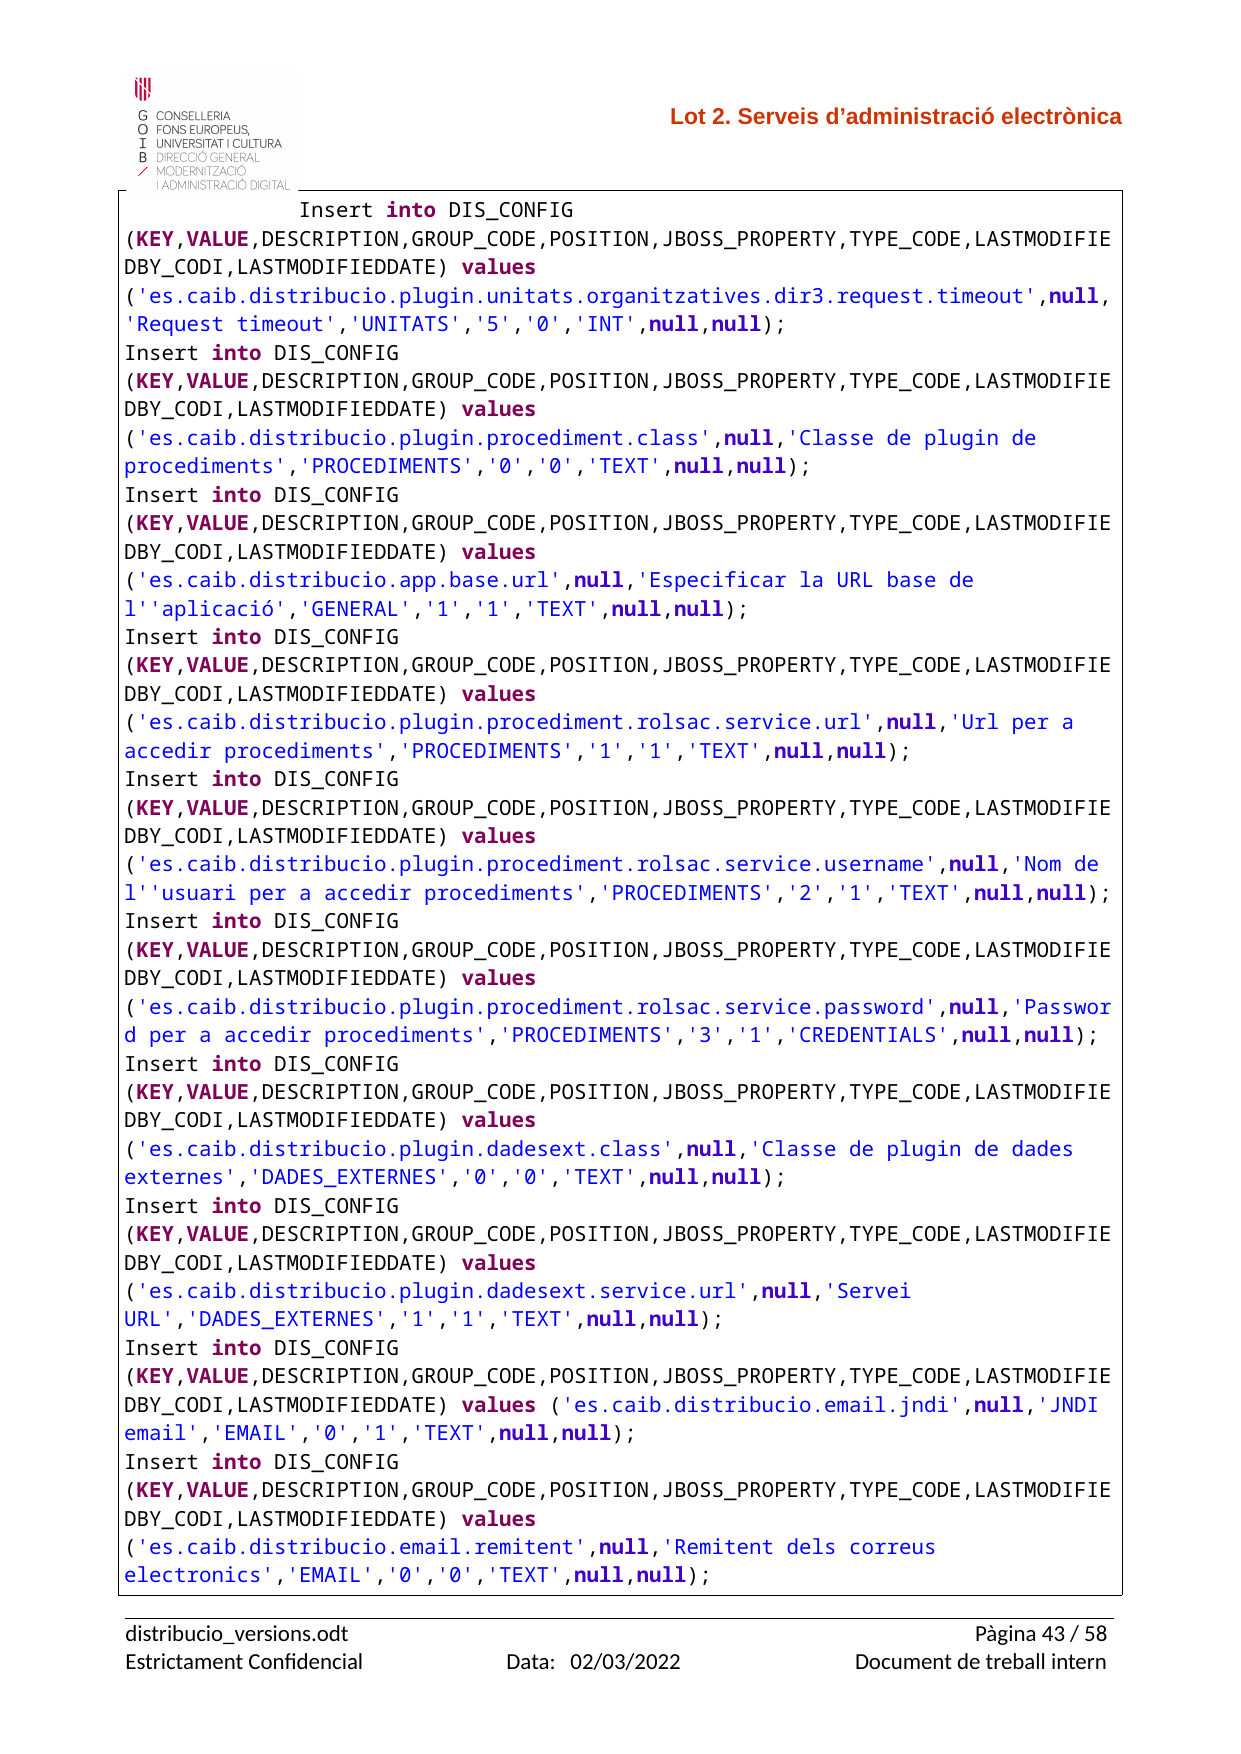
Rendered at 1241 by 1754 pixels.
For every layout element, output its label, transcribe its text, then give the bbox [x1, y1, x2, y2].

table_header Insert into DIS_CONFIG (KEY,VALUE,DESCRIPTION,GROUP_CODE,POSITION,JBOSS_PROPERTY,TYPE_CODE,LASTMODIFIEDBY_CODI,LASTMODIFIEDDATE) values ('es.caib.distribucio.plugin.unitats.organitzatives.dir3.request.timeout',null,'Request timeout','UNITATS','5','0','INT',null,null); Insert into DIS_CONFIG (KEY,VALUE,DESCRIPTION,GROUP_CODE,POSITION,JBOSS_PROPERTY,TYPE_CODE,LASTMODIFIEDBY_CODI,LASTMODIFIEDDATE) values ('es.caib.distribucio.plugin.procediment.class',null,'Classe de plugin de procediments','PROCEDIMENTS','0','0','TEXT',null,null); Insert into DIS_CONFIG (KEY,VALUE,DESCRIPTION,GROUP_CODE,POSITION,JBOSS_PROPERTY,TYPE_CODE,LASTMODIFIEDBY_CODI,LASTMODIFIEDDATE) values ('es.caib.distribucio.app.base.url',null,'Especificar la URL base de l''aplicació','GENERAL','1','1','TEXT',null,null); Insert into DIS_CONFIG (KEY,VALUE,DESCRIPTION,GROUP_CODE,POSITION,JBOSS_PROPERTY,TYPE_CODE,LASTMODIFIEDBY_CODI,LASTMODIFIEDDATE) values ('es.caib.distribucio.plugin.procediment.rolsac.service.url',null,'Url per a accedir procediments','PROCEDIMENTS','1','1','TEXT',null,null); Insert into DIS_CONFIG (KEY,VALUE,DESCRIPTION,GROUP_CODE,POSITION,JBOSS_PROPERTY,TYPE_CODE,LASTMODIFIEDBY_CODI,LASTMODIFIEDDATE) values ('es.caib.distribucio.plugin.procediment.rolsac.service.username',null,'Nom de l''usuari per a accedir procediments','PROCEDIMENTS','2','1','TEXT',null,null); Insert into DIS_CONFIG (KEY,VALUE,DESCRIPTION,GROUP_CODE,POSITION,JBOSS_PROPERTY,TYPE_CODE,LASTMODIFIEDBY_CODI,LASTMODIFIEDDATE) values ('es.caib.distribucio.plugin.procediment.rolsac.service.password',null,'Password per a accedir procediments','PROCEDIMENTS','3','1','CREDENTIALS',null,null); Insert into DIS_CONFIG (KEY,VALUE,DESCRIPTION,GROUP_CODE,POSITION,JBOSS_PROPERTY,TYPE_CODE,LASTMODIFIEDBY_CODI,LASTMODIFIEDDATE) values ('es.caib.distribucio.plugin.dadesext.class',null,'Classe de plugin de dades externes','DADES_EXTERNES','0','0','TEXT',null,null); Insert into DIS_CONFIG (KEY,VALUE,DESCRIPTION,GROUP_CODE,POSITION,JBOSS_PROPERTY,TYPE_CODE,LASTMODIFIEDBY_CODI,LASTMODIFIEDDATE) values ('es.caib.distribucio.plugin.dadesext.service.url',null,'Servei URL','DADES_EXTERNES','1','1','TEXT',null,null); Insert into DIS_CONFIG (KEY,VALUE,DESCRIPTION,GROUP_CODE,POSITION,JBOSS_PROPERTY,TYPE_CODE,LASTMODIFIEDBY_CODI,LASTMODIFIEDDATE) values ('es.caib.distribucio.email.jndi',null,'JNDI email','EMAIL','0','1','TEXT',null,null); Insert into DIS_CONFIG (KEY,VALUE,DESCRIPTION,GROUP_CODE,POSITION,JBOSS_PROPERTY,TYPE_CODE,LASTMODIFIEDBY_CODI,LASTMODIFIEDDATE) values ('es.caib.distribucio.email.remitent',null,'Remitent dels correus electronics','EMAIL','0','0','TEXT',null,null); [119, 191, 1122, 1595]
picture [126, 70, 299, 197]
